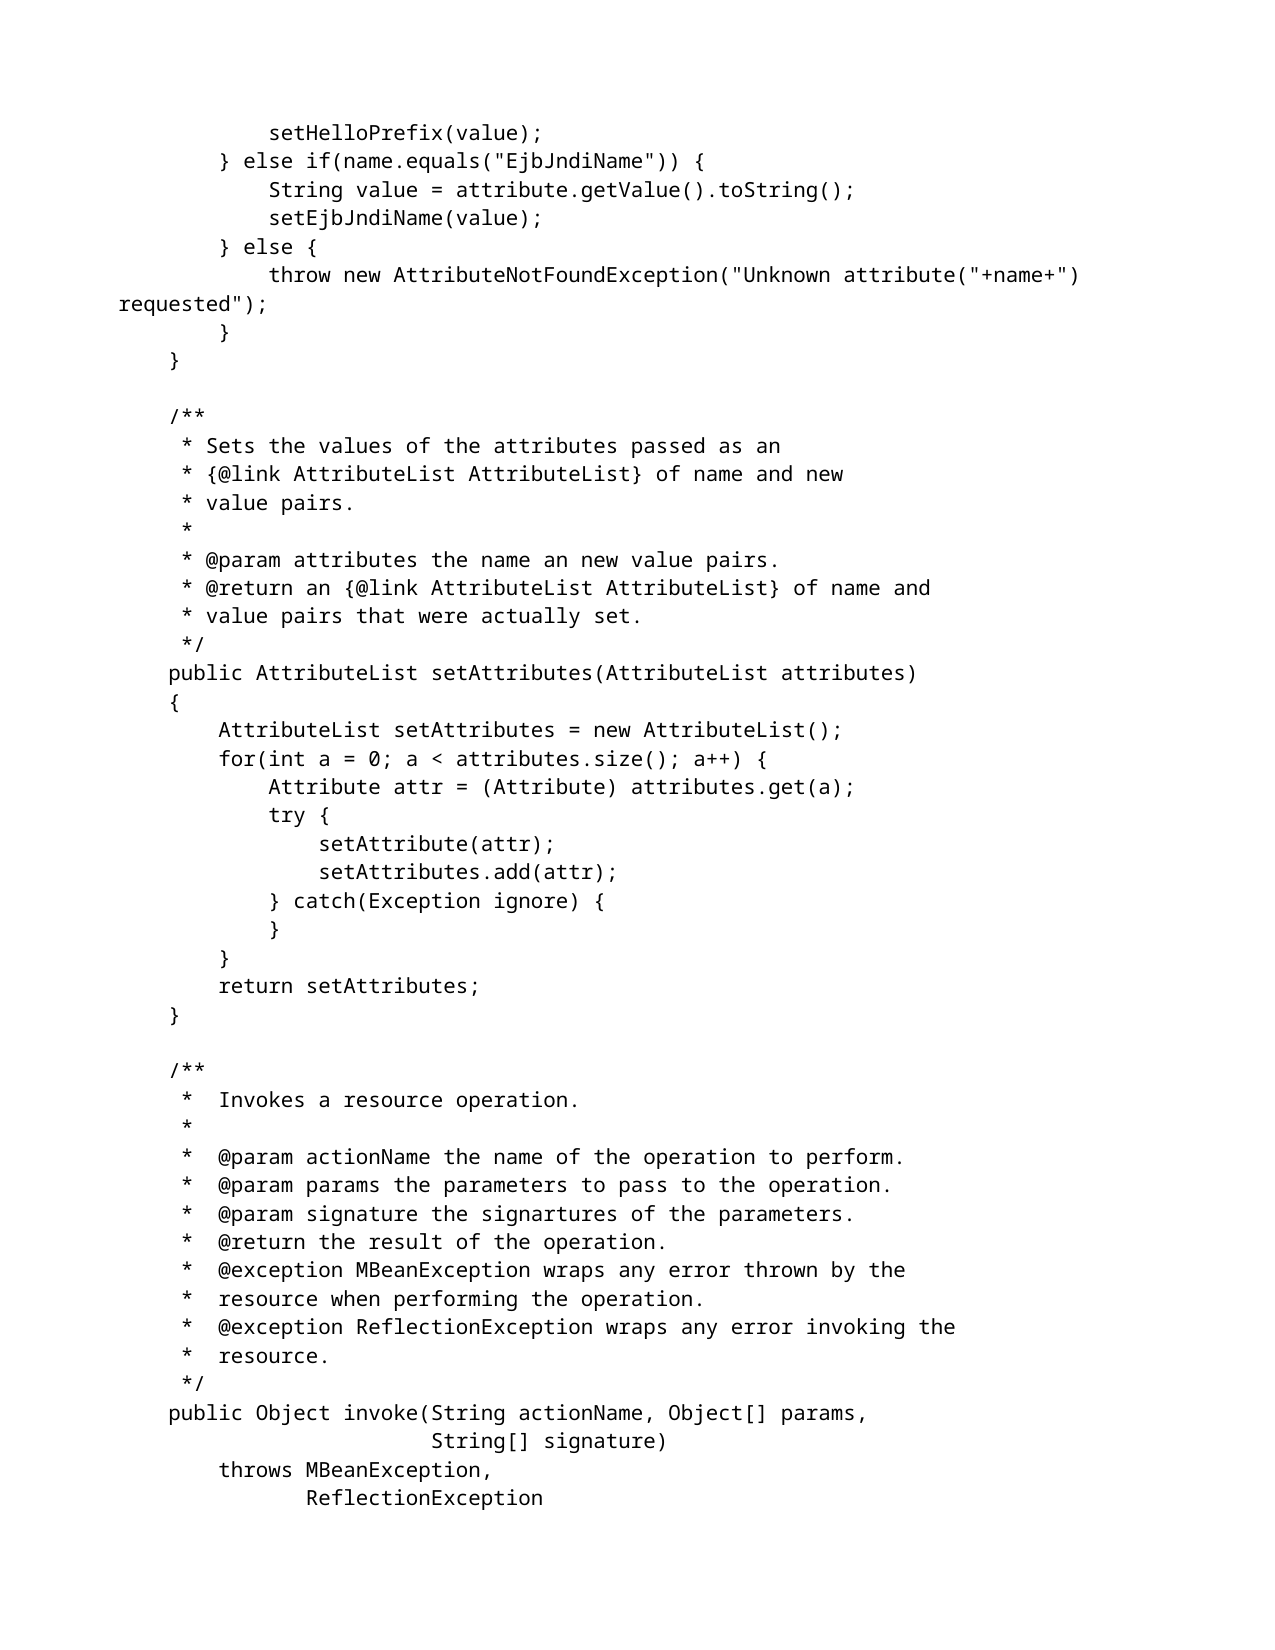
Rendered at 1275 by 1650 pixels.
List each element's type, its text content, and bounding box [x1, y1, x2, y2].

text } else { [118, 232, 1157, 260]
text * @return an {@link AttributeList AttributeList} of name and [118, 573, 1157, 602]
text * value pairs. [118, 488, 1157, 516]
text * @param actionName the name of the operation to perform. [118, 1142, 1157, 1170]
text } else if(name.equals("EjbJndiName")) { [118, 147, 1157, 175]
text * @param params the parameters to pass to the operation. [118, 1170, 1157, 1199]
text setHelloPrefix(value); [118, 118, 1157, 147]
text throws MBeanException, [118, 1455, 1157, 1483]
text public AttributeList setAttributes(AttributeList attributes) [118, 658, 1157, 687]
text public Object invoke(String actionName, Object[] params, [118, 1398, 1157, 1426]
text * {@link AttributeList AttributeList} of name and new [118, 459, 1157, 488]
text * @exception MBeanException wraps any error thrown by the [118, 1256, 1157, 1284]
text } catch(Exception ignore) { [118, 886, 1157, 914]
text /** [118, 402, 1157, 431]
text * Sets the values of the attributes passed as an [118, 431, 1157, 459]
text */ [118, 630, 1157, 658]
text try { [118, 801, 1157, 829]
text } [118, 346, 1157, 374]
text setEjbJndiName(value); [118, 203, 1157, 232]
text * [118, 1113, 1157, 1142]
text /** [118, 1057, 1157, 1085]
text * @param signature the signartures of the parameters. [118, 1199, 1157, 1227]
text * resource when performing the operation. [118, 1284, 1157, 1312]
text setAttributes.add(attr); [118, 857, 1157, 886]
text } [118, 317, 1157, 346]
text return setAttributes; [118, 971, 1157, 1000]
text * [118, 516, 1157, 545]
text } [118, 1000, 1157, 1028]
text Attribute attr = (Attribute) attributes.get(a); [118, 772, 1157, 801]
text } [118, 914, 1157, 943]
text * @exception ReflectionException wraps any error invoking the [118, 1312, 1157, 1341]
text setAttribute(attr); [118, 829, 1157, 857]
text ReflectionException [118, 1483, 1157, 1512]
text * value pairs that were actually set. [118, 602, 1157, 630]
text * Invokes a resource operation. [118, 1085, 1157, 1113]
text String[] signature) [118, 1426, 1157, 1455]
text for(int a = 0; a < attributes.size(); a++) { [118, 744, 1157, 772]
text AttributeList setAttributes = new AttributeList(); [118, 715, 1157, 744]
text String value = attribute.getValue().toString(); [118, 175, 1157, 203]
text * resource. [118, 1341, 1157, 1369]
text } [118, 943, 1157, 971]
text */ [118, 1369, 1157, 1398]
text { [118, 687, 1157, 715]
text * @return the result of the operation. [118, 1227, 1157, 1256]
text * @param attributes the name an new value pairs. [118, 545, 1157, 573]
text throw new AttributeNotFoundException("Unknown attribute("+name+") requested"); [118, 260, 1157, 317]
